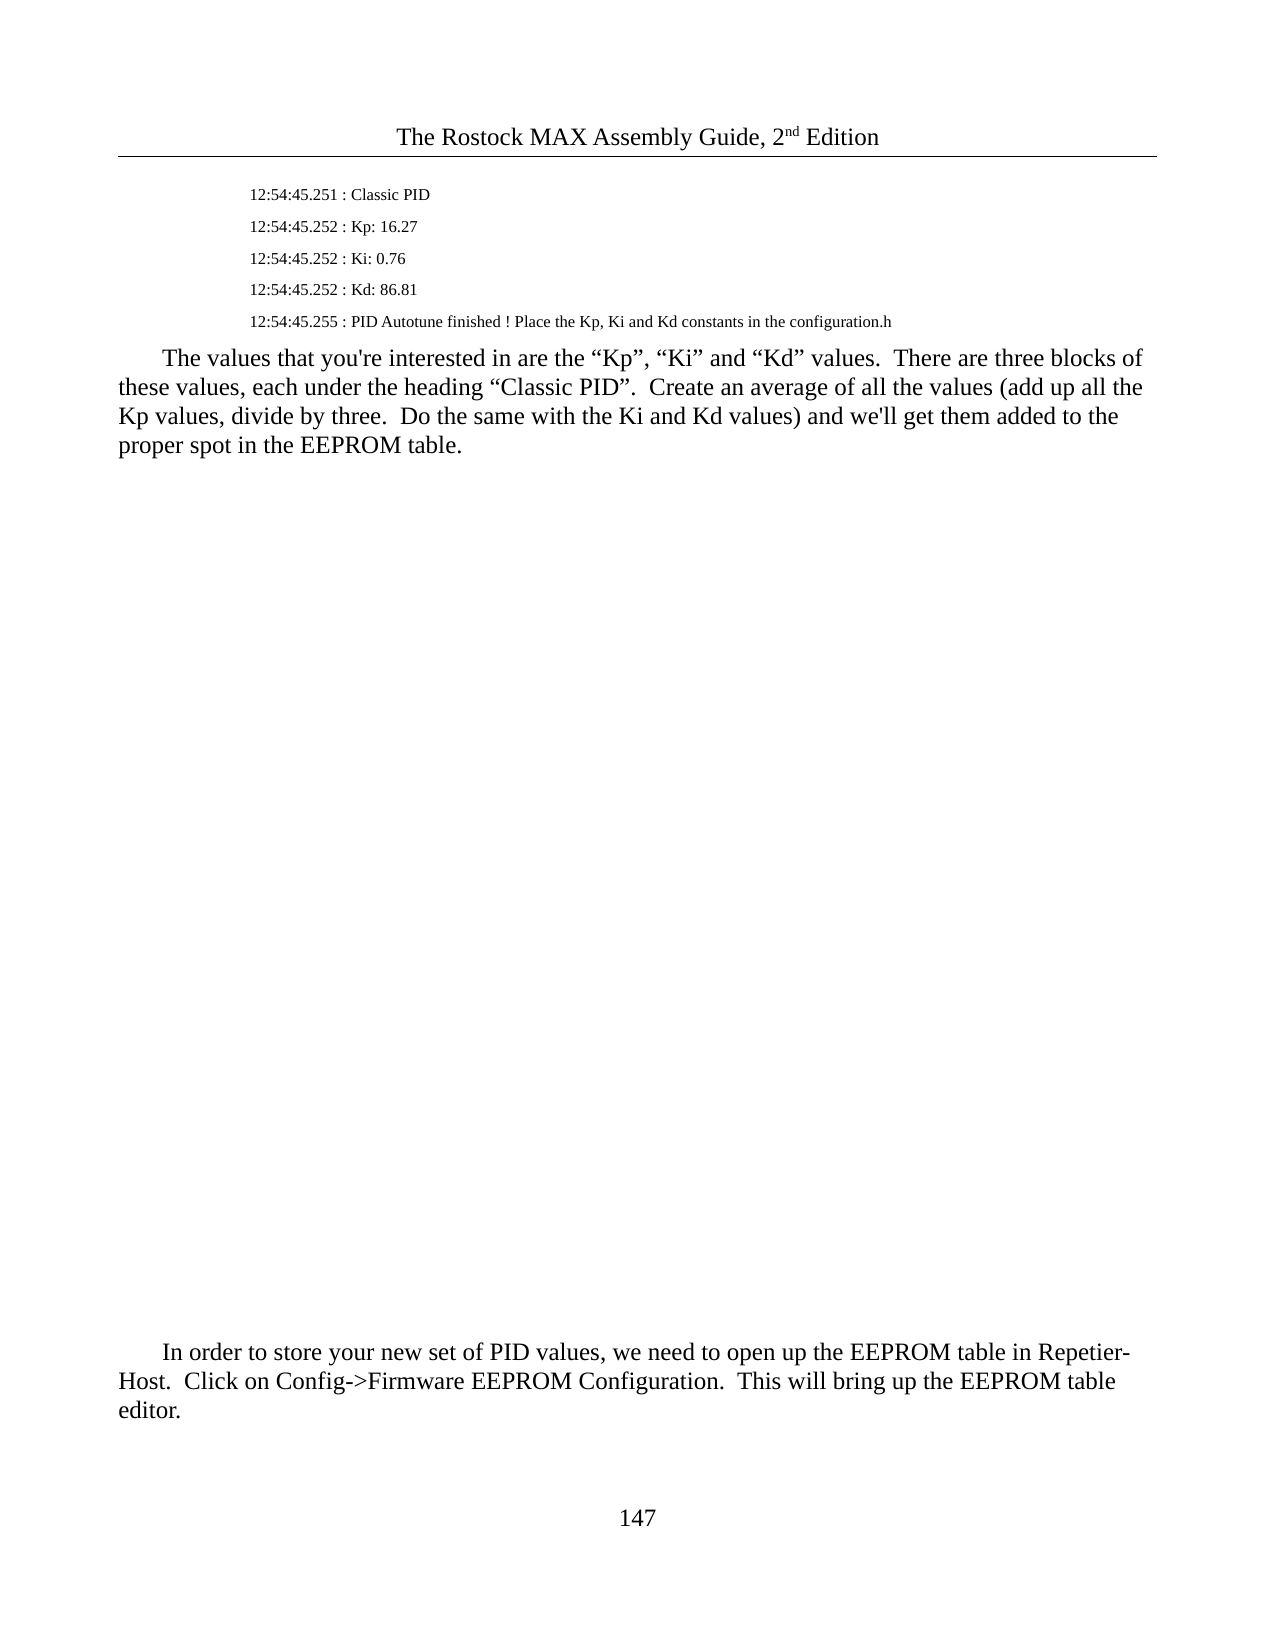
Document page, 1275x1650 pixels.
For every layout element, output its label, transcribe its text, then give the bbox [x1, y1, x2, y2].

text 12:54:45.255 : PID Autotune finished ! Place the Kp, Ki and Kd constants in the configuration.h [118, 312, 1157, 331]
text 12:54:45.251 : Classic PID [118, 185, 1157, 204]
text 12:54:45.252 : Ki: 0.76 [118, 248, 1157, 268]
text 12:54:45.252 : Kd: 86.81 [118, 280, 1157, 299]
text The values that you're interested in are the “Kp”, “Ki” and “Kd” values. There are three blocks of these values, each under the heading “Classic PID”. Create an average of all the values (add up all the Kp values, divide by three. Do the same with the Ki and Kd values) and we'll get them added to the proper spot in the EEPROM table. [118, 343, 1157, 458]
text In order to store your new set of PID values, we need to open up the EEPROM table in Repetier-Host. Click on Config->Firmware EEPROM Configuration. This will bring up the EEPROM table editor. [118, 1337, 1157, 1423]
text 12:54:45.252 : Kp: 16.27 [118, 217, 1157, 236]
